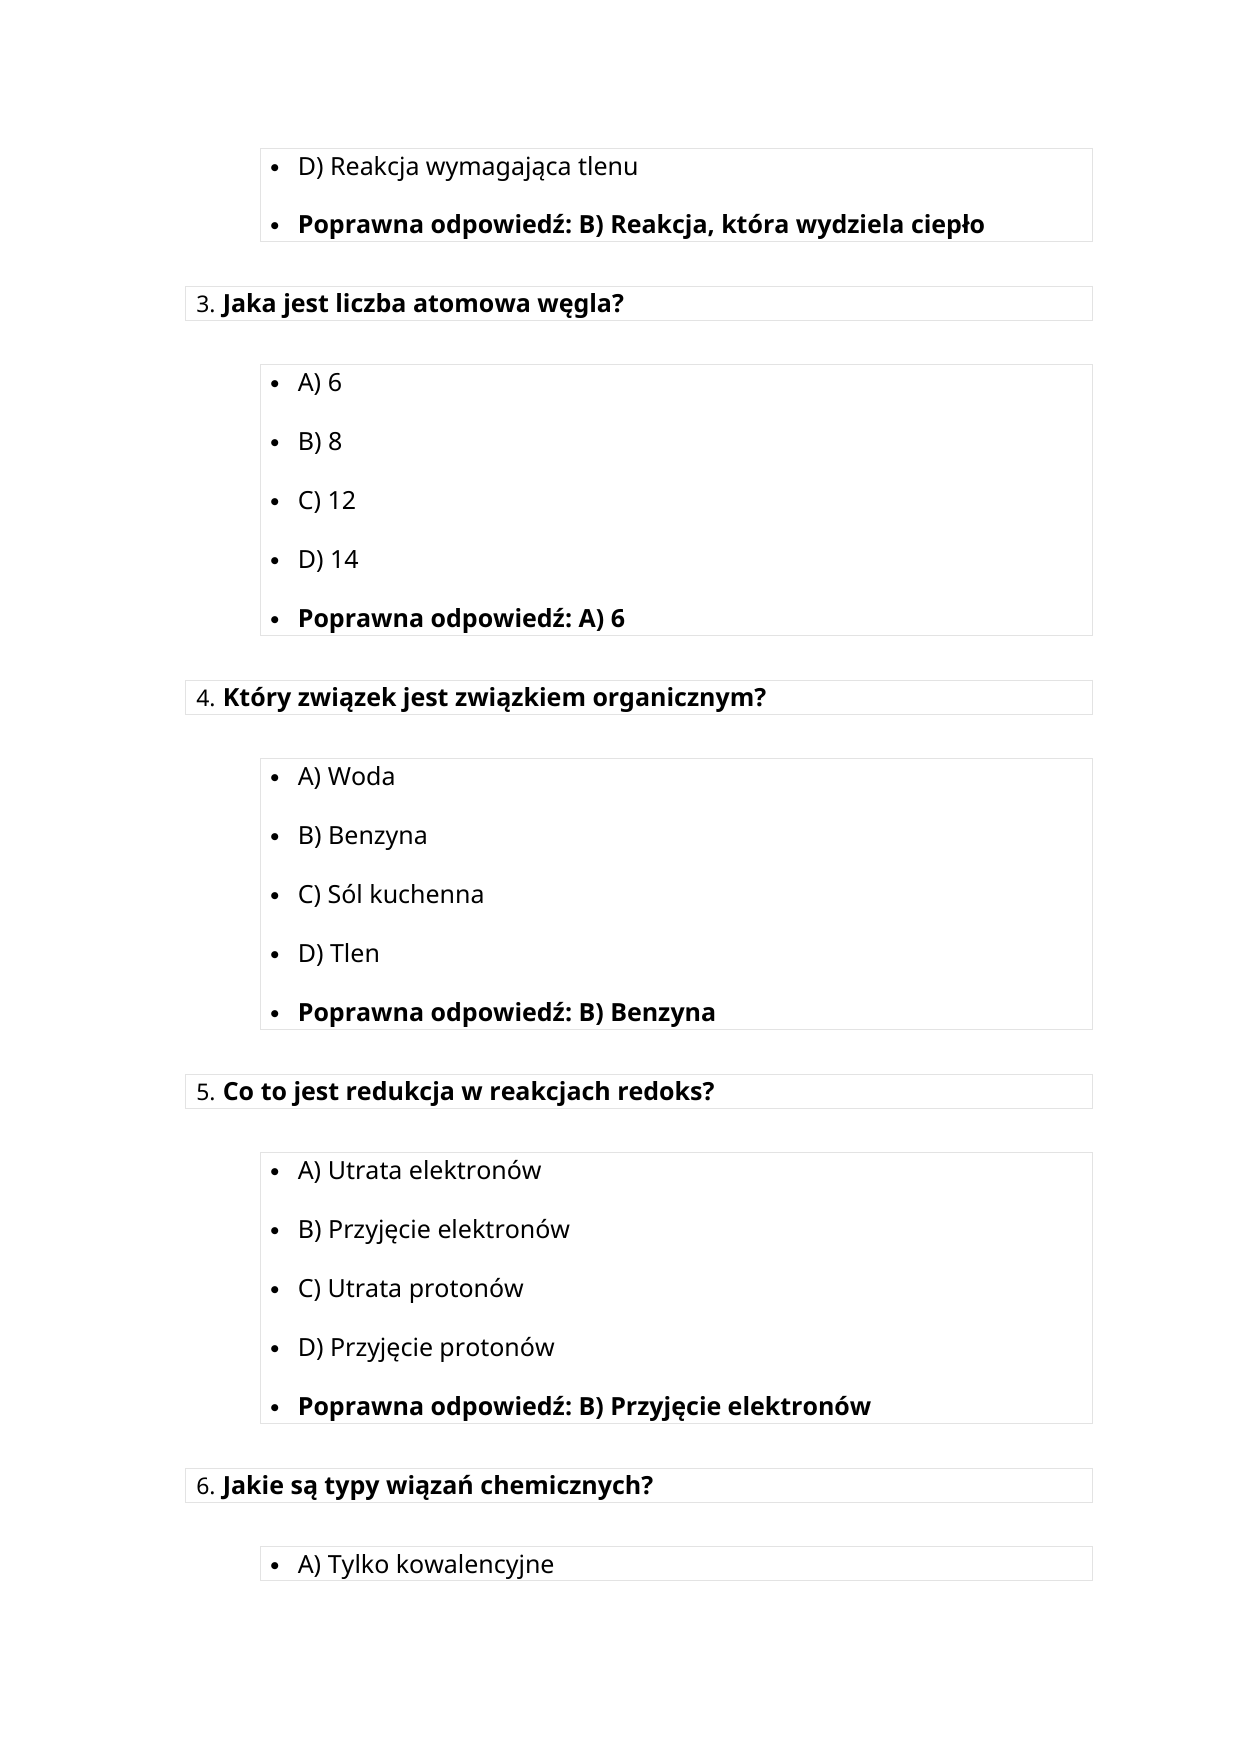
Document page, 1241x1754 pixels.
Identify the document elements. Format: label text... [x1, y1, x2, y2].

list A) Woda [261, 759, 1092, 793]
list A) Tylko kowalencyjne [261, 1547, 1092, 1580]
list C) Utrata protonów [261, 1270, 1092, 1305]
list A) Utrata elektronów [261, 1153, 1092, 1187]
list Jakie są typy wiązań chemicznych? [186, 1469, 1092, 1502]
list Poprawna odpowiedź: B) Przyjęcie elektronów [261, 1388, 1092, 1423]
list A) 6 [261, 365, 1092, 399]
list Co to jest redukcja w reakcjach redoks? [186, 1075, 1092, 1108]
list Który związek jest związkiem organicznym? [186, 681, 1092, 714]
list B) 8 [261, 423, 1092, 458]
list C) 12 [261, 482, 1092, 517]
list Poprawna odpowiedź: A) 6 [261, 601, 1092, 635]
list C) Sól kuchenna [261, 876, 1092, 911]
list B) Benzyna [261, 817, 1092, 852]
list Jaka jest liczba atomowa węgla? [186, 287, 1092, 320]
list Poprawna odpowiedź: B) Benzyna [261, 994, 1092, 1029]
list D) Reakcja wymagająca tlenu [261, 149, 1092, 182]
list D) 14 [261, 542, 1092, 576]
list B) Przyjęcie elektronów [261, 1211, 1092, 1246]
list D) Przyjęcie protonów [261, 1329, 1092, 1364]
list D) Tlen [261, 936, 1092, 970]
list Poprawna odpowiedź: B) Reakcja, która wydziela ciepło [261, 207, 1092, 241]
